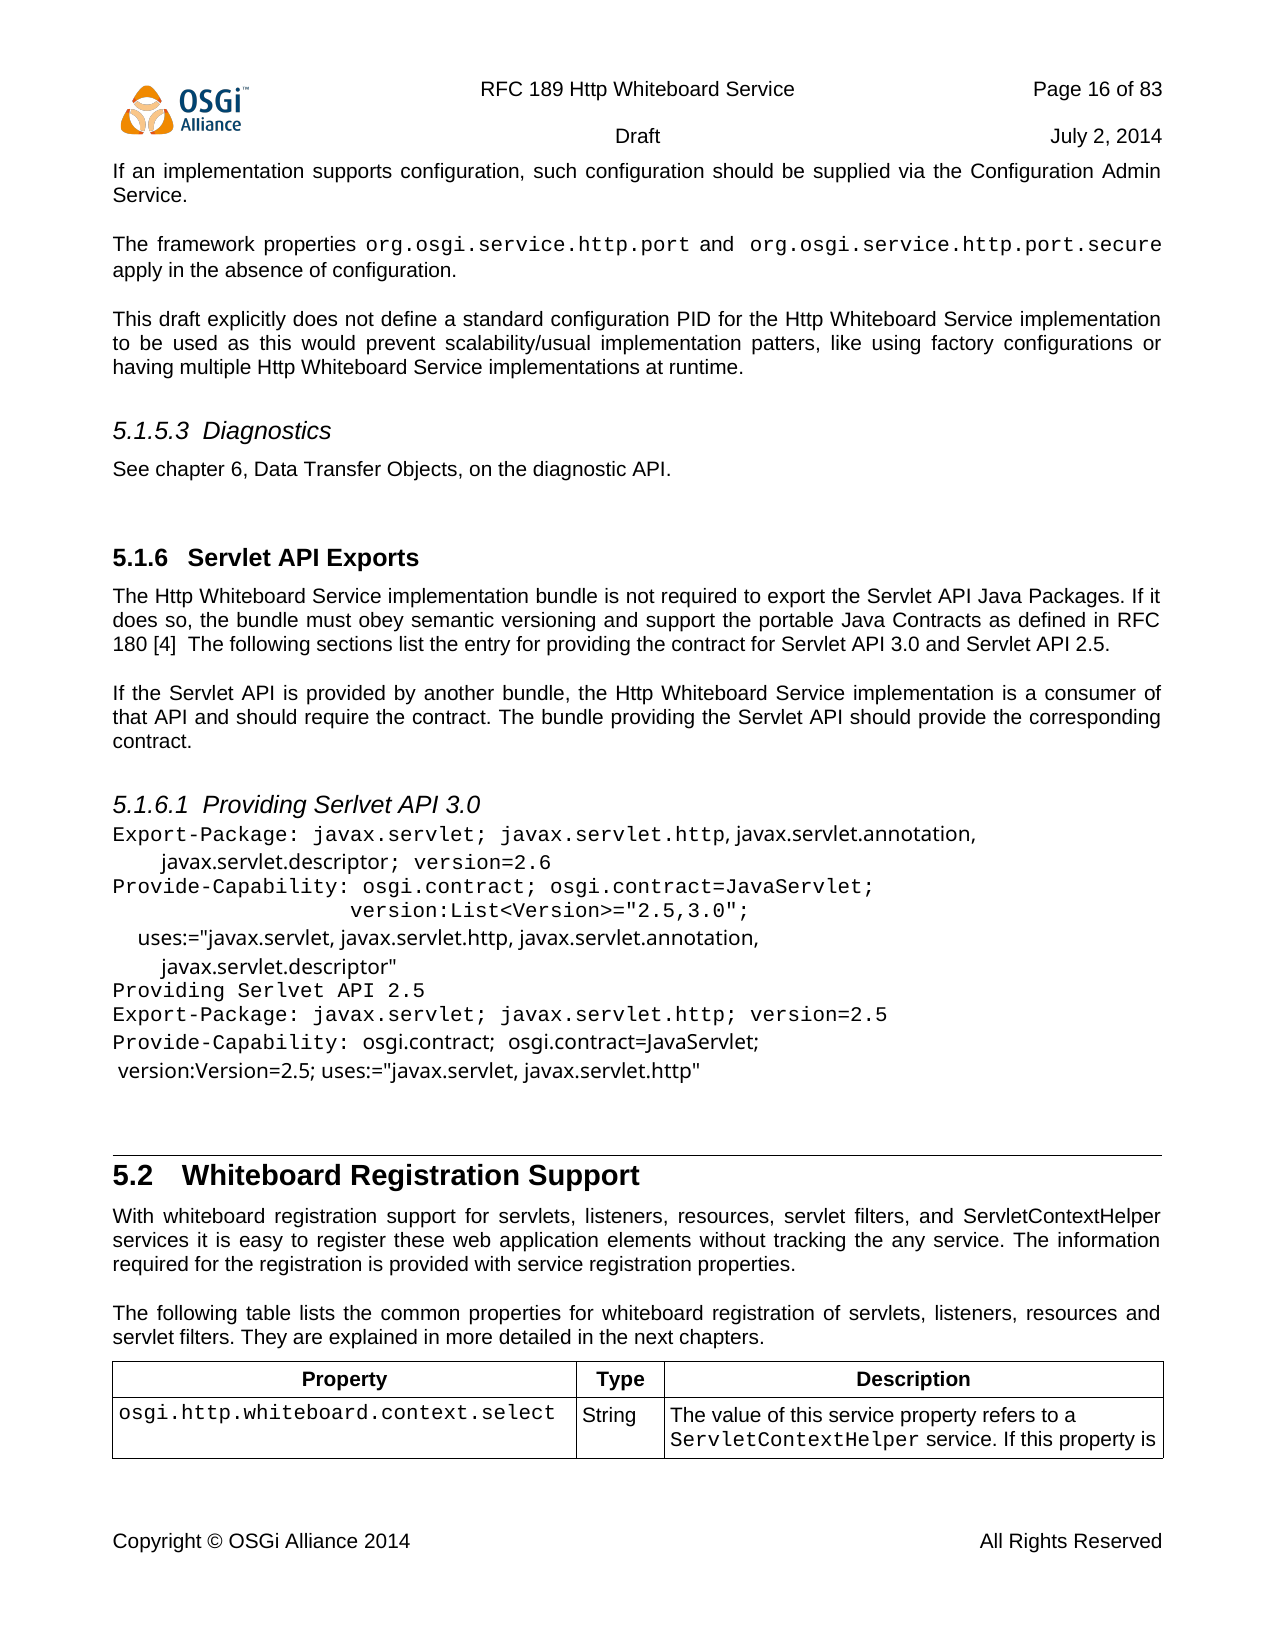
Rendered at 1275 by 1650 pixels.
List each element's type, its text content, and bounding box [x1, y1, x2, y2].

subtitle Servlet API Exports [112, 543, 1162, 571]
text Export-Package: javax.servlet; javax.servlet.http; version=2.5 [112, 1004, 1162, 1027]
text If the Servlet API is provided by another bundle, the Http Whiteboard Service implementation is a consumer of that API and should require the contract. The bundle providing the Servlet API should provide the corresponding contract. [112, 681, 1162, 753]
text Export-Package: javax.servlet; javax.servlet.http, javax.servlet.annotation, [112, 819, 1162, 847]
text version:List<Version>="2.5,3.0"; [112, 900, 1162, 923]
text uses:="javax.servlet, javax.servlet.http, javax.servlet.annotation, [112, 923, 1162, 952]
subtitle Providing Serlvet API 3.0 [112, 790, 1162, 819]
table_header Property [113, 1362, 576, 1397]
text javax.servlet.descriptor" [112, 952, 1162, 980]
text With whiteboard registration support for servlets, listeners, resources, servlet filters, and ServletContextHelper services it is easy to register these web application elements without tracking the any service. The information required for the registration is provided with service registration properties. [112, 1204, 1162, 1276]
table_cell String [577, 1398, 664, 1458]
picture [113, 78, 257, 142]
text javax.servlet.descriptor; version=2.6 [112, 847, 1162, 876]
table_header Type [577, 1362, 664, 1397]
text This draft explicitly does not define a standard configuration PID for the Http Whiteboard Service implementation to be used as this would prevent scalability/usual implementation patters, like using factory configurations or having multiple Http Whiteboard Service implementations at runtime. [112, 307, 1162, 378]
table_cell osgi.http.whiteboard.context.select [113, 1398, 576, 1458]
text Providing Serlvet API 2.5 [112, 980, 1162, 1004]
text If an implementation supports configuration, such configuration should be supplied via the Configuration Admin Service. [112, 159, 1162, 207]
text Provide-Capability: osgi.contract; osgi.contract=JavaServlet; [112, 876, 1162, 900]
table_header Description [665, 1362, 1163, 1397]
text The framework properties org.osgi.service.http.port and org.osgi.service.http.port.secure apply in the absence of configuration. [112, 232, 1162, 282]
subtitle Whiteboard Registration Support [112, 1156, 1162, 1191]
subtitle Diagnostics [112, 416, 1162, 445]
text Provide-Capability: osgi.contract; osgi.contract=JavaServlet; [112, 1027, 1162, 1056]
text The following table lists the common properties for whiteboard registration of servlets, listeners, resources and servlet filters. They are explained in more detailed in the next chapters. [112, 1301, 1162, 1348]
text See chapter 6, Data Transfer Objects, on the diagnostic API. [112, 457, 1162, 481]
text The Http Whiteboard Service implementation bundle is not required to export the Servlet API Java Packages. If it does so, the bundle must obey semantic versioning and support the portable Java Contracts as defined in RFC 180 [4]. The following sections list the entry for providing the contract for Servlet API 3.0 and Servlet API 2.5. [112, 584, 1162, 656]
text version:Version=2.5; uses:="javax.servlet, javax.servlet.http" [112, 1056, 1162, 1084]
table_cell The value of this service property refers to a ServletContextHelper service. If this property is [665, 1398, 1163, 1458]
